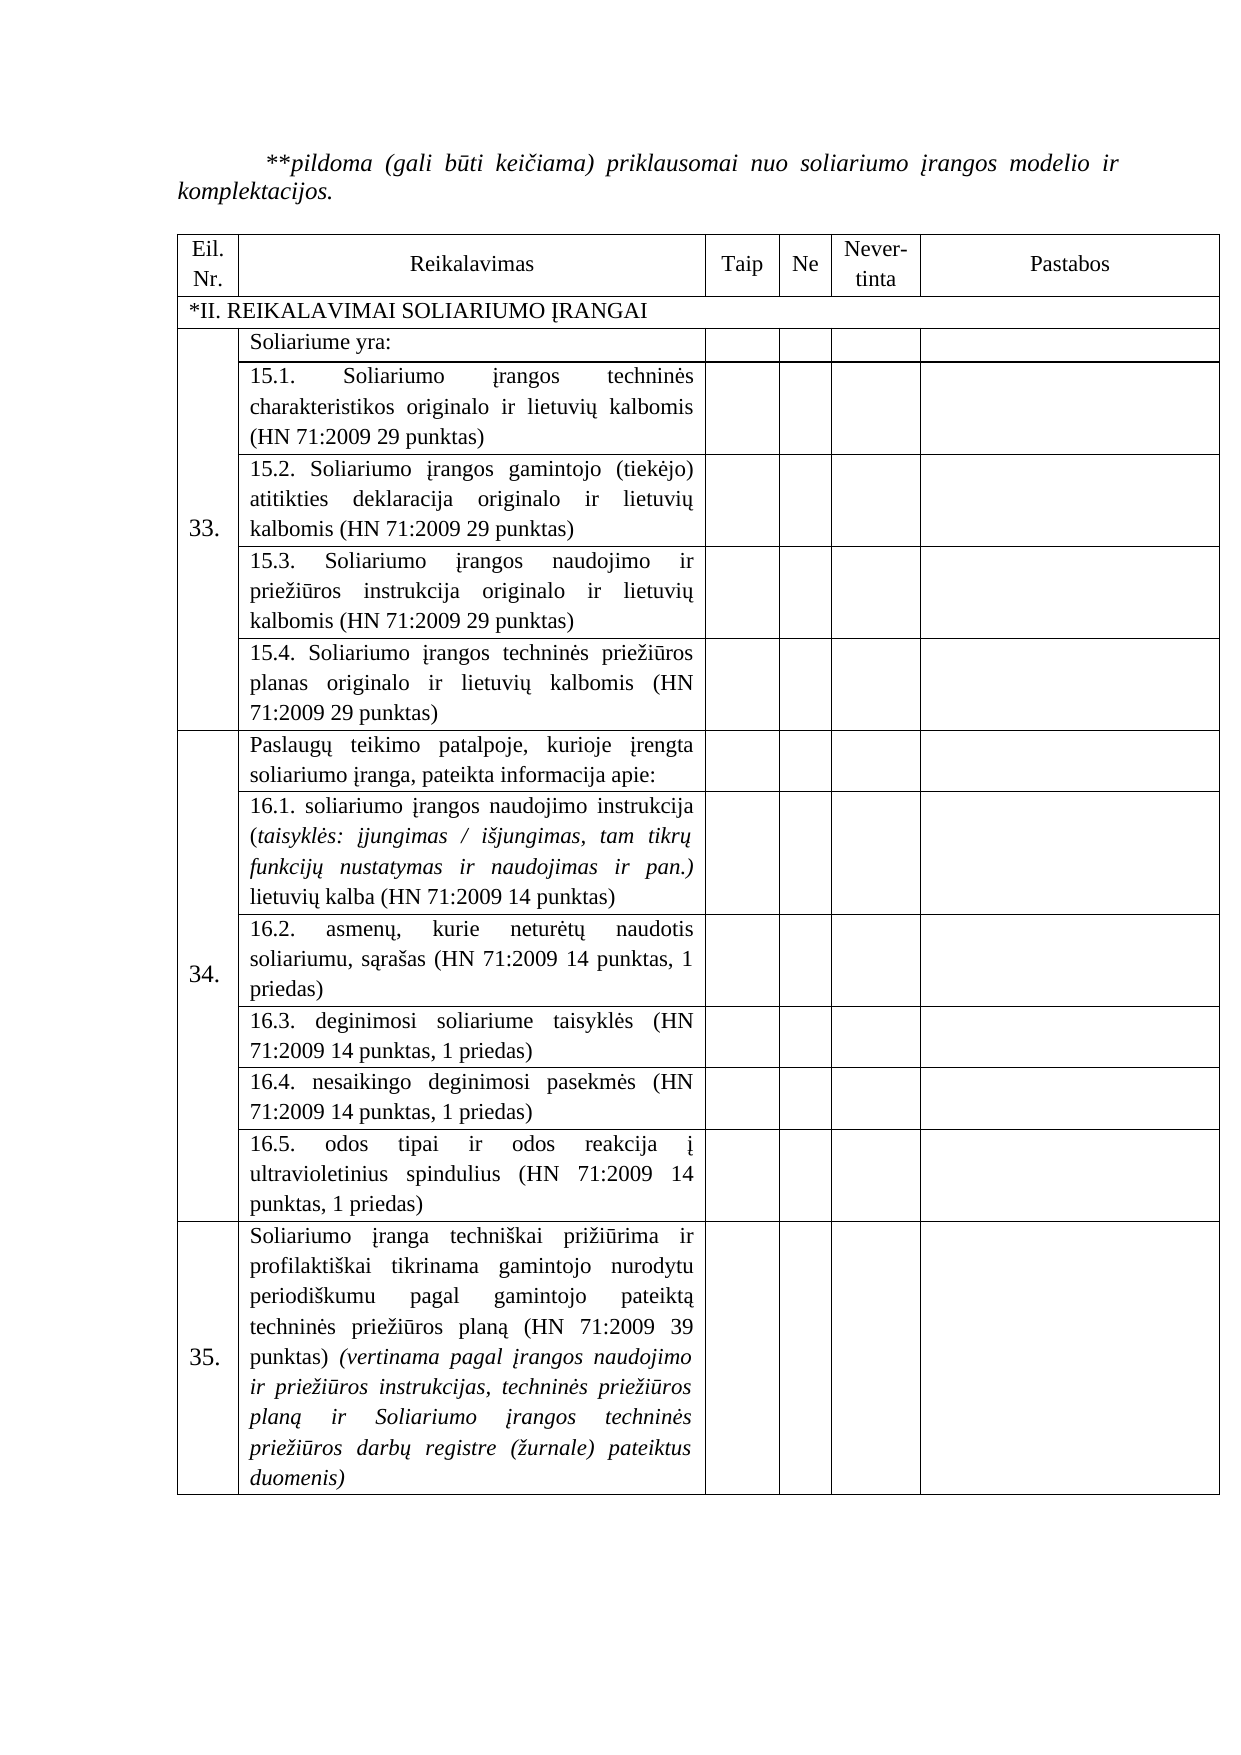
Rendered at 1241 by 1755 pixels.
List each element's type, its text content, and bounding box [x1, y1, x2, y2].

table_cell [780, 1007, 831, 1067]
table_cell [706, 1222, 779, 1494]
table_header Eil. Nr. [178, 235, 238, 296]
table_cell [706, 915, 779, 1006]
table_cell Soliariume yra: [239, 329, 705, 361]
table_cell [832, 363, 920, 453]
table_cell [780, 1222, 831, 1494]
table_cell [706, 1068, 779, 1129]
table_cell [706, 792, 779, 913]
table_cell 15.1. Soliariumo įrangos techninės charakteristikos originalo ir lietuvių kalbomis (HN 71:2009 29 punktas) [239, 363, 705, 453]
table_cell [706, 329, 779, 361]
table_cell *II. REIKALAVIMAI SOLIARIUMO ĮRANGAI [178, 297, 1219, 327]
table_cell [921, 1007, 1219, 1067]
table_cell [832, 792, 920, 913]
table_cell [832, 915, 920, 1006]
table_cell [921, 639, 1219, 730]
table_cell Paslaugų teikimo patalpoje, kurioje įrengta soliariumo įranga, pateikta informacija apie: [239, 731, 705, 791]
table_cell [921, 363, 1219, 453]
table_cell [706, 455, 779, 546]
table_cell 16.3. deginimosi soliariume taisyklės (HN 71:2009 14 punktas, 1 priedas) [239, 1007, 705, 1067]
table_cell 16.4. nesaikingo deginimosi pasekmės (HN 71:2009 14 punktas, 1 priedas) [239, 1068, 705, 1129]
table_cell [921, 547, 1219, 638]
table_cell [921, 1130, 1219, 1221]
table_cell [832, 1222, 920, 1494]
table_cell 16.1. soliariumo įrangos naudojimo instrukcija (taisyklės: įjungimas / išjungimas, tam tikrų funkcijų nustatymas ir naudojimas ir pan.) lietuvių kalba (HN 71:2009 14 punktas) [239, 792, 705, 913]
table_cell [832, 731, 920, 791]
table_cell [832, 547, 920, 638]
table_cell [780, 792, 831, 913]
table_header Reikalavimas [239, 235, 705, 296]
table_cell [706, 1130, 779, 1221]
table_cell [780, 915, 831, 1006]
table_cell Soliariumo įranga techniškai prižiūrima ir profilaktiškai tikrinama gamintojo nurodytu periodiškumu pagal gamintojo pateiktą techninės priežiūros planą (HN 71:2009 39 punktas) (vertinama pagal įrangos naudojimo ir priežiūros instrukcijas, techninės priežiūros planą ir Soliariumo įrangos techninės priežiūros darbų registre (žurnale) pateiktus duomenis) [239, 1222, 705, 1494]
table_cell [832, 329, 920, 361]
table_cell [921, 1068, 1219, 1129]
table_cell [706, 363, 779, 453]
table_cell [921, 1222, 1219, 1494]
table_cell 15.2. Soliariumo įrangos gamintojo (tiekėjo) atitikties deklaracija originalo ir lietuvių kalbomis (HN 71:2009 29 punktas) [239, 455, 705, 546]
table_cell 16.5. odos tipai ir odos reakcija į ultravioletinius spindulius (HN 71:2009 14 punktas, 1 priedas) [239, 1130, 705, 1221]
table_cell [832, 1068, 920, 1129]
table_header Pastabos [921, 235, 1219, 296]
table_cell [706, 731, 779, 791]
table_cell [780, 329, 831, 361]
table_cell [706, 547, 779, 638]
table_header Ne [780, 235, 831, 296]
table_cell [832, 639, 920, 730]
table_cell [780, 1068, 831, 1129]
table_cell 15.4. Soliariumo įrangos techninės priežiūros planas originalo ir lietuvių kalbomis (HN 71:2009 29 punktas) [239, 639, 705, 730]
table_cell [780, 731, 831, 791]
table_cell [780, 455, 831, 546]
text **pildoma (gali būti keičiama) priklausomai nuo soliariumo įrangos modelio ir komplektacijos. [177, 148, 1122, 205]
table_cell [832, 455, 920, 546]
table_cell [780, 1130, 831, 1221]
table_cell [921, 915, 1219, 1006]
table_cell [921, 455, 1219, 546]
table_header Taip [706, 235, 779, 296]
table_cell [780, 363, 831, 453]
table_cell 34. [178, 731, 238, 1221]
table_cell 35. [178, 1222, 238, 1494]
table_cell 33. [178, 329, 238, 730]
table_cell 15.3. Soliariumo įrangos naudojimo ir priežiūros instrukcija originalo ir lietuvių kalbomis (HN 71:2009 29 punktas) [239, 547, 705, 638]
table_cell [921, 329, 1219, 361]
table_cell [832, 1007, 920, 1067]
table_cell [706, 1007, 779, 1067]
table_cell [780, 639, 831, 730]
table_cell [706, 639, 779, 730]
table_cell 16.2. asmenų, kurie neturėtų naudotis soliariumu, sąrašas (HN 71:2009 14 punktas, 1 priedas) [239, 915, 705, 1006]
table_cell [921, 792, 1219, 913]
table_cell [832, 1130, 920, 1221]
table_cell [921, 731, 1219, 791]
table_header Never- tinta [832, 235, 920, 296]
table_cell [780, 547, 831, 638]
